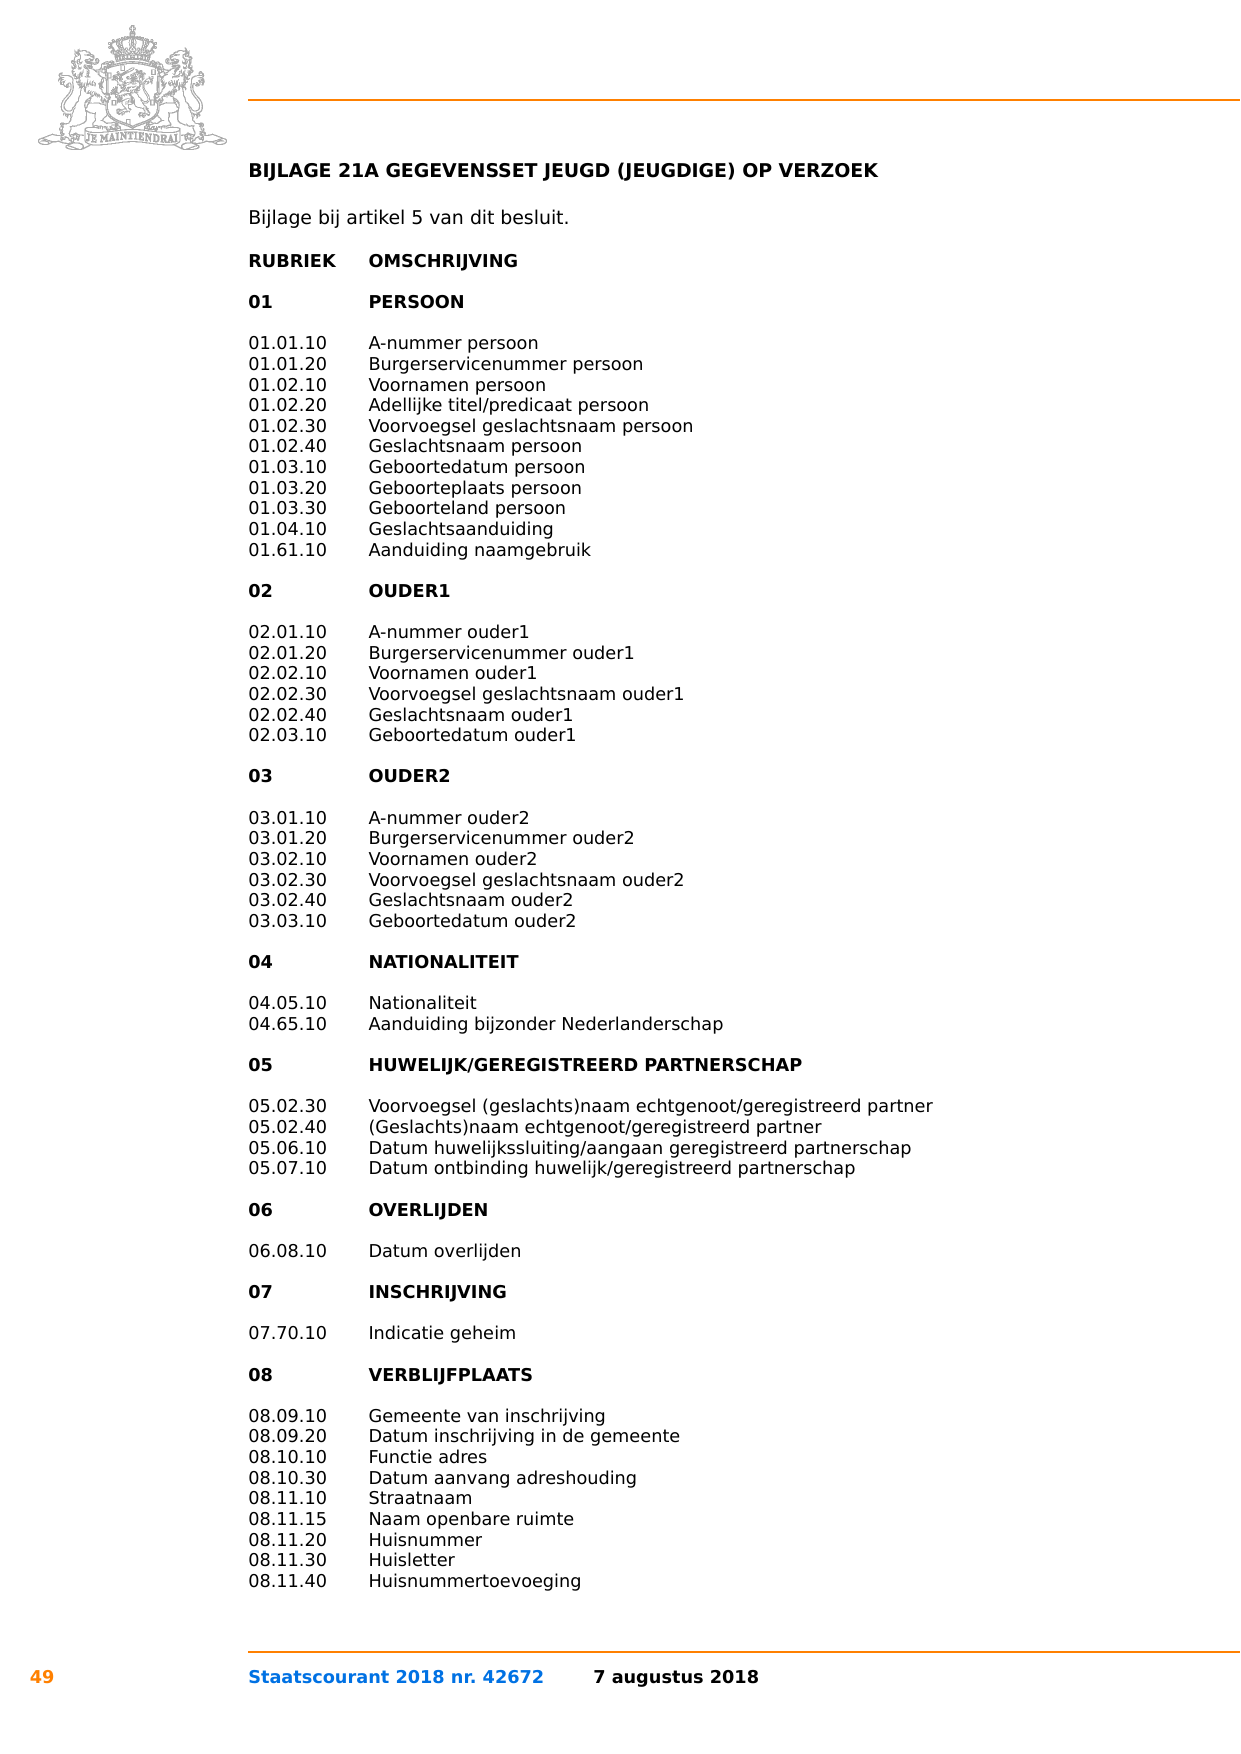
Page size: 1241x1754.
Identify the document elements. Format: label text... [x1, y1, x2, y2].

table_cell 08.11.30 [248, 1550, 362, 1571]
table_cell Aanduiding naamgebruik [363, 540, 1163, 560]
table_cell Voornamen persoon [363, 375, 1163, 395]
table_cell 02.01.20 [248, 643, 362, 663]
table_cell Voornamen ouder1 [363, 663, 1163, 684]
table_cell 01.02.30 [248, 416, 362, 436]
table_cell Huisnummer [363, 1530, 1163, 1550]
table_cell 01.03.10 [248, 457, 362, 478]
table_cell OUDER1 [363, 581, 1163, 601]
table_cell 03 [248, 766, 362, 787]
table_cell 08.11.15 [248, 1509, 362, 1529]
table_header RUBRIEK [248, 251, 362, 271]
table_cell A-nummer ouder1 [363, 622, 1163, 643]
table_cell Datum overlijden [363, 1241, 1163, 1261]
table_cell Geboorteland persoon [363, 498, 1163, 519]
table_cell (Geslachts)naam echtgenoot/geregistreerd partner [363, 1117, 1163, 1138]
table_cell [363, 1344, 1163, 1364]
table_cell Burgerservicenummer persoon [363, 354, 1163, 374]
table_cell A-nummer ouder2 [363, 808, 1163, 828]
table_cell [363, 1035, 1163, 1055]
table_cell [248, 1303, 362, 1323]
table_cell [363, 973, 1163, 993]
table_cell 01 [248, 292, 362, 313]
table_cell 08.09.10 [248, 1406, 362, 1426]
table_cell Aanduiding bijzonder Nederlanderschap [363, 1014, 1163, 1034]
table_cell [363, 1076, 1163, 1096]
table_cell [363, 931, 1163, 952]
table_cell Functie adres [363, 1447, 1163, 1468]
table_cell 01.04.10 [248, 519, 362, 539]
table_cell 03.02.40 [248, 890, 362, 911]
table_cell [363, 560, 1163, 581]
table_cell [248, 271, 362, 292]
table_cell [248, 560, 362, 581]
table_cell Geboortedatum ouder2 [363, 911, 1163, 931]
table_cell 01.03.30 [248, 498, 362, 519]
table_cell [248, 1220, 362, 1241]
table_cell OUDER2 [363, 766, 1163, 787]
table_cell 05.07.10 [248, 1158, 362, 1179]
table_cell [248, 1261, 362, 1282]
table_cell Datum huwelijkssluiting/aangaan geregistreerd partnerschap [363, 1138, 1163, 1158]
table_cell 06.08.10 [248, 1241, 362, 1261]
table_cell 08.10.10 [248, 1447, 362, 1468]
table_cell 08.10.30 [248, 1468, 362, 1488]
table_cell 03.02.10 [248, 849, 362, 869]
table_cell [248, 1179, 362, 1199]
table_cell 05.02.40 [248, 1117, 362, 1138]
table_cell 04 [248, 952, 362, 973]
table_cell 05.06.10 [248, 1138, 362, 1158]
table_cell Indicatie geheim [363, 1323, 1163, 1344]
table_cell [248, 313, 362, 333]
table_cell 08.11.10 [248, 1488, 362, 1509]
table_cell 03.02.30 [248, 870, 362, 890]
table_cell 03.01.20 [248, 828, 362, 849]
table_cell NATIONALITEIT [363, 952, 1163, 973]
table_header OMSCHRIJVING [363, 251, 1163, 271]
table_cell Geslachtsaanduiding [363, 519, 1163, 539]
table_cell Nationaliteit [363, 993, 1163, 1014]
table_cell 02 [248, 581, 362, 601]
table_cell 03.01.10 [248, 808, 362, 828]
table_cell Naam openbare ruimte [363, 1509, 1163, 1529]
picture [38, 25, 227, 150]
table_cell 08.11.40 [248, 1571, 362, 1591]
table_cell [248, 931, 362, 952]
table_cell 08.09.20 [248, 1426, 362, 1447]
table_cell 01.02.40 [248, 436, 362, 457]
table_cell 02.02.40 [248, 705, 362, 725]
table_cell [363, 271, 1163, 292]
table_cell Adellijke titel/predicaat persoon [363, 395, 1163, 416]
table_cell 08.11.20 [248, 1530, 362, 1550]
table_cell [248, 1385, 362, 1406]
table_cell Datum inschrijving in de gemeente [363, 1426, 1163, 1447]
table_cell [248, 1344, 362, 1364]
table_cell 05.02.30 [248, 1096, 362, 1117]
table_cell 06 [248, 1200, 362, 1220]
table_cell [248, 1035, 362, 1055]
table_cell Datum aanvang adreshouding [363, 1468, 1163, 1488]
table_cell Datum ontbinding huwelijk/geregistreerd partnerschap [363, 1158, 1163, 1179]
table_cell Geslachtsnaam ouder1 [363, 705, 1163, 725]
table_cell 02.01.10 [248, 622, 362, 643]
table_cell 05 [248, 1055, 362, 1076]
table_cell [248, 973, 362, 993]
subtitle BIJLAGE 21A GEGEVENSSET JEUGD (JEUGDIGE) OP VERZOEK [248, 160, 1163, 182]
table_cell Geslachtsnaam ouder2 [363, 890, 1163, 911]
table_cell PERSOON [363, 292, 1163, 313]
table_cell Burgerservicenummer ouder1 [363, 643, 1163, 663]
table_cell [363, 787, 1163, 808]
table_cell VERBLIJFPLAATS [363, 1365, 1163, 1385]
table_cell Geboorteplaats persoon [363, 478, 1163, 498]
table_cell [248, 746, 362, 766]
table_cell Geboortedatum ouder1 [363, 725, 1163, 746]
table_cell [363, 1261, 1163, 1282]
table_cell 02.02.10 [248, 663, 362, 684]
table_cell Huisnummertoevoeging [363, 1571, 1163, 1591]
table_cell [363, 746, 1163, 766]
table_cell 01.01.10 [248, 333, 362, 354]
table_cell 04.05.10 [248, 993, 362, 1014]
table_cell 03.03.10 [248, 911, 362, 931]
text Bijlage bij artikel 5 van dit besluit. [248, 207, 1163, 229]
table_cell 01.61.10 [248, 540, 362, 560]
table_cell Geslachtsnaam persoon [363, 436, 1163, 457]
table_cell 02.03.10 [248, 725, 362, 746]
table_cell HUWELIJK/GEREGISTREERD PARTNERSCHAP [363, 1055, 1163, 1076]
table_cell [363, 1385, 1163, 1406]
table_cell Gemeente van inschrijving [363, 1406, 1163, 1426]
table_cell Voorvoegsel geslachtsnaam ouder2 [363, 870, 1163, 890]
table_cell 01.02.20 [248, 395, 362, 416]
table_cell [248, 787, 362, 808]
table_cell 01.02.10 [248, 375, 362, 395]
table_cell [248, 1076, 362, 1096]
table_cell INSCHRIJVING [363, 1282, 1163, 1303]
table_cell 08 [248, 1365, 362, 1385]
table_cell [248, 601, 362, 622]
table_cell 02.02.30 [248, 684, 362, 704]
table_cell 07.70.10 [248, 1323, 362, 1344]
table_cell Straatnaam [363, 1488, 1163, 1509]
table_cell Huisletter [363, 1550, 1163, 1571]
table_cell Voorvoegsel geslachtsnaam persoon [363, 416, 1163, 436]
table_cell Burgerservicenummer ouder2 [363, 828, 1163, 849]
table_cell 01.03.20 [248, 478, 362, 498]
table_cell OVERLIJDEN [363, 1200, 1163, 1220]
table_cell A-nummer persoon [363, 333, 1163, 354]
table_cell Geboortedatum persoon [363, 457, 1163, 478]
table_cell 01.01.20 [248, 354, 362, 374]
table_cell Voorvoegsel geslachtsnaam ouder1 [363, 684, 1163, 704]
table_cell 07 [248, 1282, 362, 1303]
table_cell [363, 601, 1163, 622]
table_cell [363, 1220, 1163, 1241]
table_cell Voornamen ouder2 [363, 849, 1163, 869]
table_cell Voorvoegsel (geslachts)naam echtgenoot/geregistreerd partner [363, 1096, 1163, 1117]
table_cell [363, 1303, 1163, 1323]
table_cell [363, 1179, 1163, 1199]
table_cell [363, 313, 1163, 333]
table_cell 04.65.10 [248, 1014, 362, 1034]
